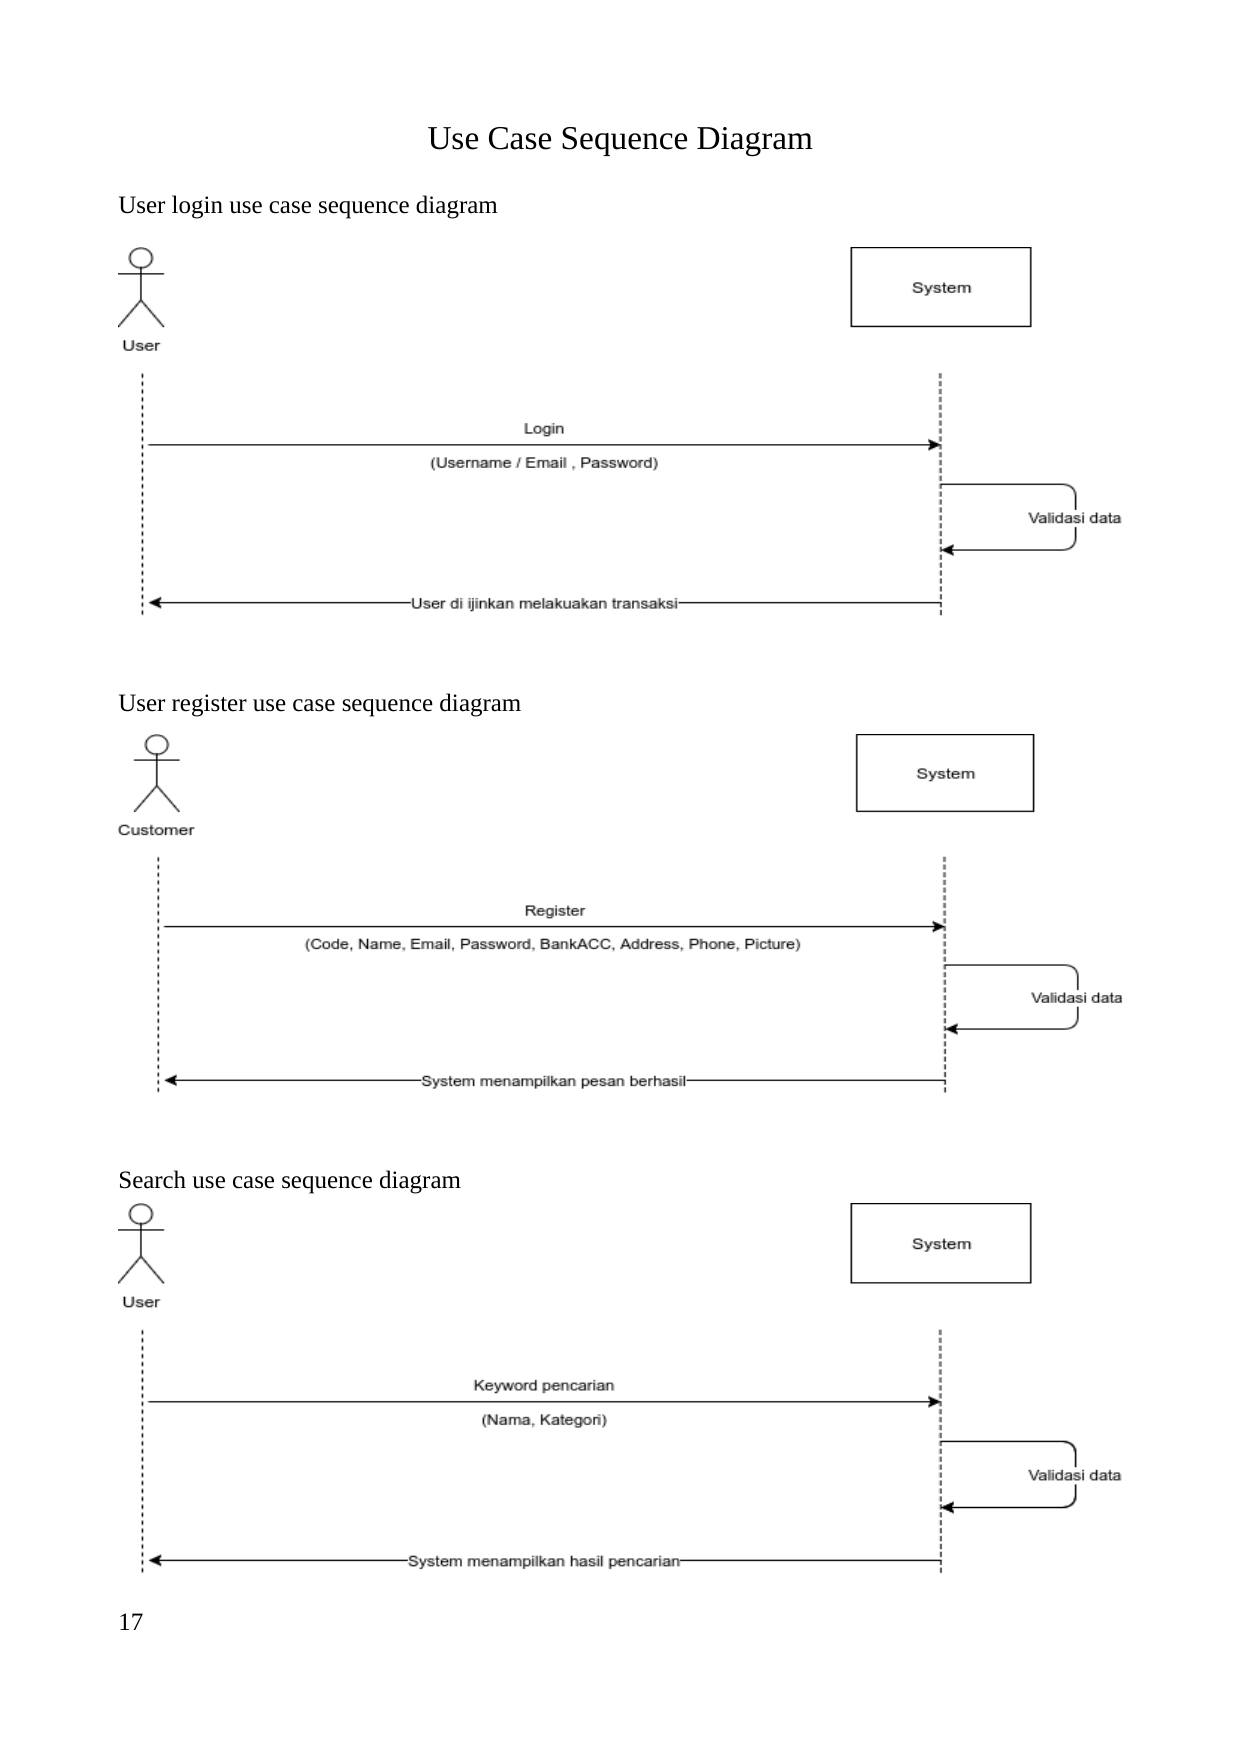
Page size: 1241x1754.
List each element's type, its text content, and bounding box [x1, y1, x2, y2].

text Search use case sequence diagram [118, 1165, 1122, 1194]
text User login use case sequence diagram [118, 190, 1122, 219]
text Use Case Sequence Diagram [118, 118, 1122, 156]
picture [118, 734, 1123, 1093]
text User register use case sequence diagram [118, 688, 1122, 717]
picture [118, 1203, 1123, 1574]
picture [118, 247, 1123, 617]
